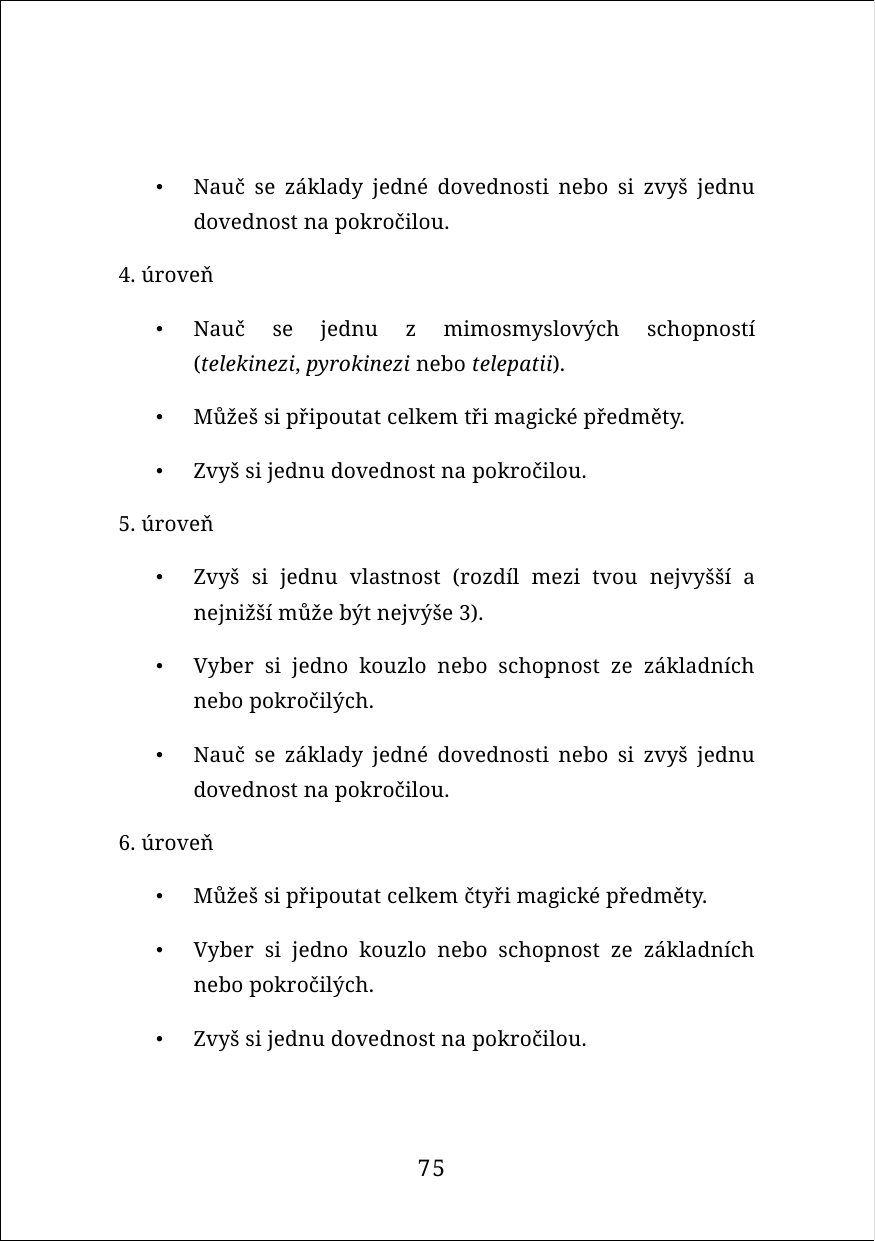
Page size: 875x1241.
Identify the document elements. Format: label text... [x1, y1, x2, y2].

text 6. úroveň [118, 828, 756, 857]
text 4. úroveň [118, 261, 756, 289]
list Vyber si jedno kouzlo nebo schopnost ze základních nebo pokročilých. [156, 651, 756, 715]
list Nauč se jednu z mimosmyslových schopností (telekinezi, pyrokinezi nebo telepatii). [156, 314, 756, 378]
text 5. úroveň [118, 509, 756, 537]
list Zvyš si jednu vlastnost (rozdíl mezi tvou nejvyšší a nejnižší může být nejvýše 3). [156, 562, 756, 626]
list Zvyš si jednu dovednost na pokročilou. [156, 456, 756, 484]
list Vyber si jedno kouzlo nebo schopnost ze základních nebo pokročilých. [156, 935, 756, 999]
list Nauč se základy jedné dovednosti nebo si zvyš jednu dovednost na pokročilou. [156, 172, 756, 236]
list Můžeš si připoutat celkem tři magické předměty. [156, 402, 756, 431]
list Zvyš si jednu dovednost na pokročilou. [156, 1024, 756, 1052]
list Nauč se základy jedné dovednosti nebo si zvyš jednu dovednost na pokročilou. [156, 740, 756, 804]
list Můžeš si připoutat celkem čtyři magické předměty. [156, 882, 756, 910]
